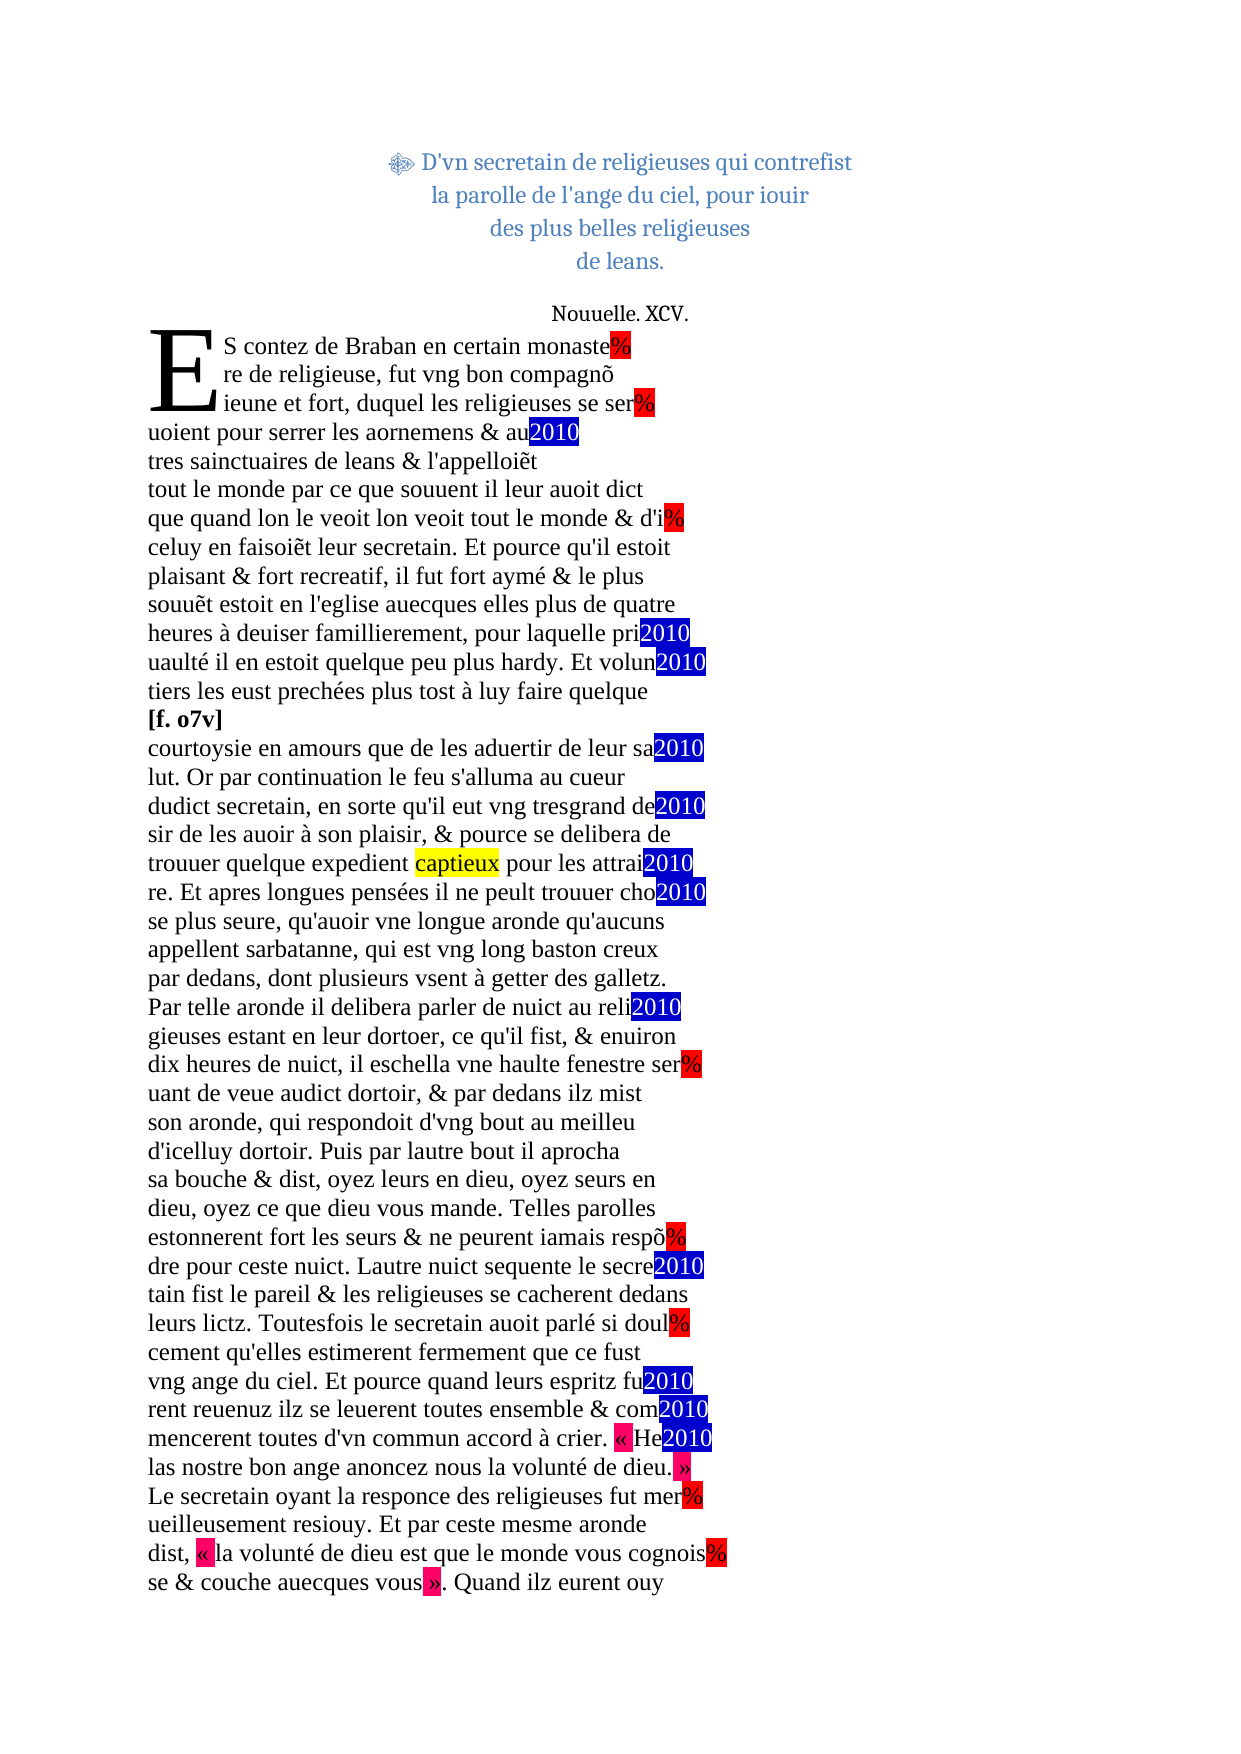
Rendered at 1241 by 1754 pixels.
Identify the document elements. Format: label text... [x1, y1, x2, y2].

text ES contez de Braban en certain monaste% re de religieuse, fut vng bon compagnõ ieune et fort, duquel les religieuses se ser% uoient pour serrer les aornemens & au2010 tres sainctuaires de leans & l'appelloiẽt tout le monde par ce que souuent il leur auoit dict que quand lon le veoit lon veoit tout le monde & d'i% celuy en faisoiẽt leur secretain. Et pource qu'il estoit plaisant & fort recreatif, il fut fort aymé & le plus souuẽt estoit en l'eglise auecques elles plus de quatre heures à deuiser famillierement, pour laquelle pri2010 uaulté il en estoit quelque peu plus hardy. Et volun2010 tiers les eust prechées plus tost à luy faire quelque [f. o7v] courtoysie en amours que de les aduertir de leur sa2010 lut. Or par continuation le feu s'alluma au cueur dudict secretain, en sorte qu'il eut vng tresgrand de2010 sir de les auoir à son plaisir, & pource se delibera de trouuer quelque expedient captieux pour les attrai2010 re. Et apres longues pensées il ne peult trouuer cho2010 se plus seure, qu'auoir vne longue aronde qu'aucuns appellent sarbatanne, qui est vng long baston creux par dedans, dont plusieurs vsent à getter des galletz. Par telle aronde il delibera parler de nuict au reli2010 gieuses estant en leur dortoer, ce qu'il fist, & enuiron dix heures de nuict, il eschella vne haulte fenestre ser% uant de veue audict dortoir, & par dedans ilz mist son aronde, qui respondoit d'vng bout au meilleu d'icelluy dortoir. Puis par lautre bout il aprocha sa bouche & dist, oyez leurs en dieu, oyez seurs en dieu, oyez ce que dieu vous mande. Telles parolles estonnerent fort les seurs & ne peurent iamais respõ% dre pour ceste nuict. Lautre nuict sequente le secre2010 tain fist le pareil & les religieuses se cacherent dedans leurs lictz. Toutesfois le secretain auoit parlé si doul% cement qu'elles estimerent fermement que ce fust vng ange du ciel. Et pource quand leurs espritz fu2010 rent reuenuz ilz se leuerent toutes ensemble & com2010 mencerent toutes d'vn commun accord à crier. « He2010 las nostre bon ange anoncez nous la volunté de dieu. » Le secretain oyant la responce des religieuses fut mer% ueilleusement resiouy. Et par ceste mesme aronde dist, « la volunté de dieu est que le monde vous cognois% se & couche auecques vous ». Quand ilz eurent ouy [148, 331, 1093, 1596]
subtitle Nouuelle. XCV. [148, 301, 1093, 327]
subtitle ❧ D'vn secretain de religieuses qui contrefist la parolle de l'ange du ciel, pour iouir des plus belles religieuses de leans. [148, 148, 1093, 275]
